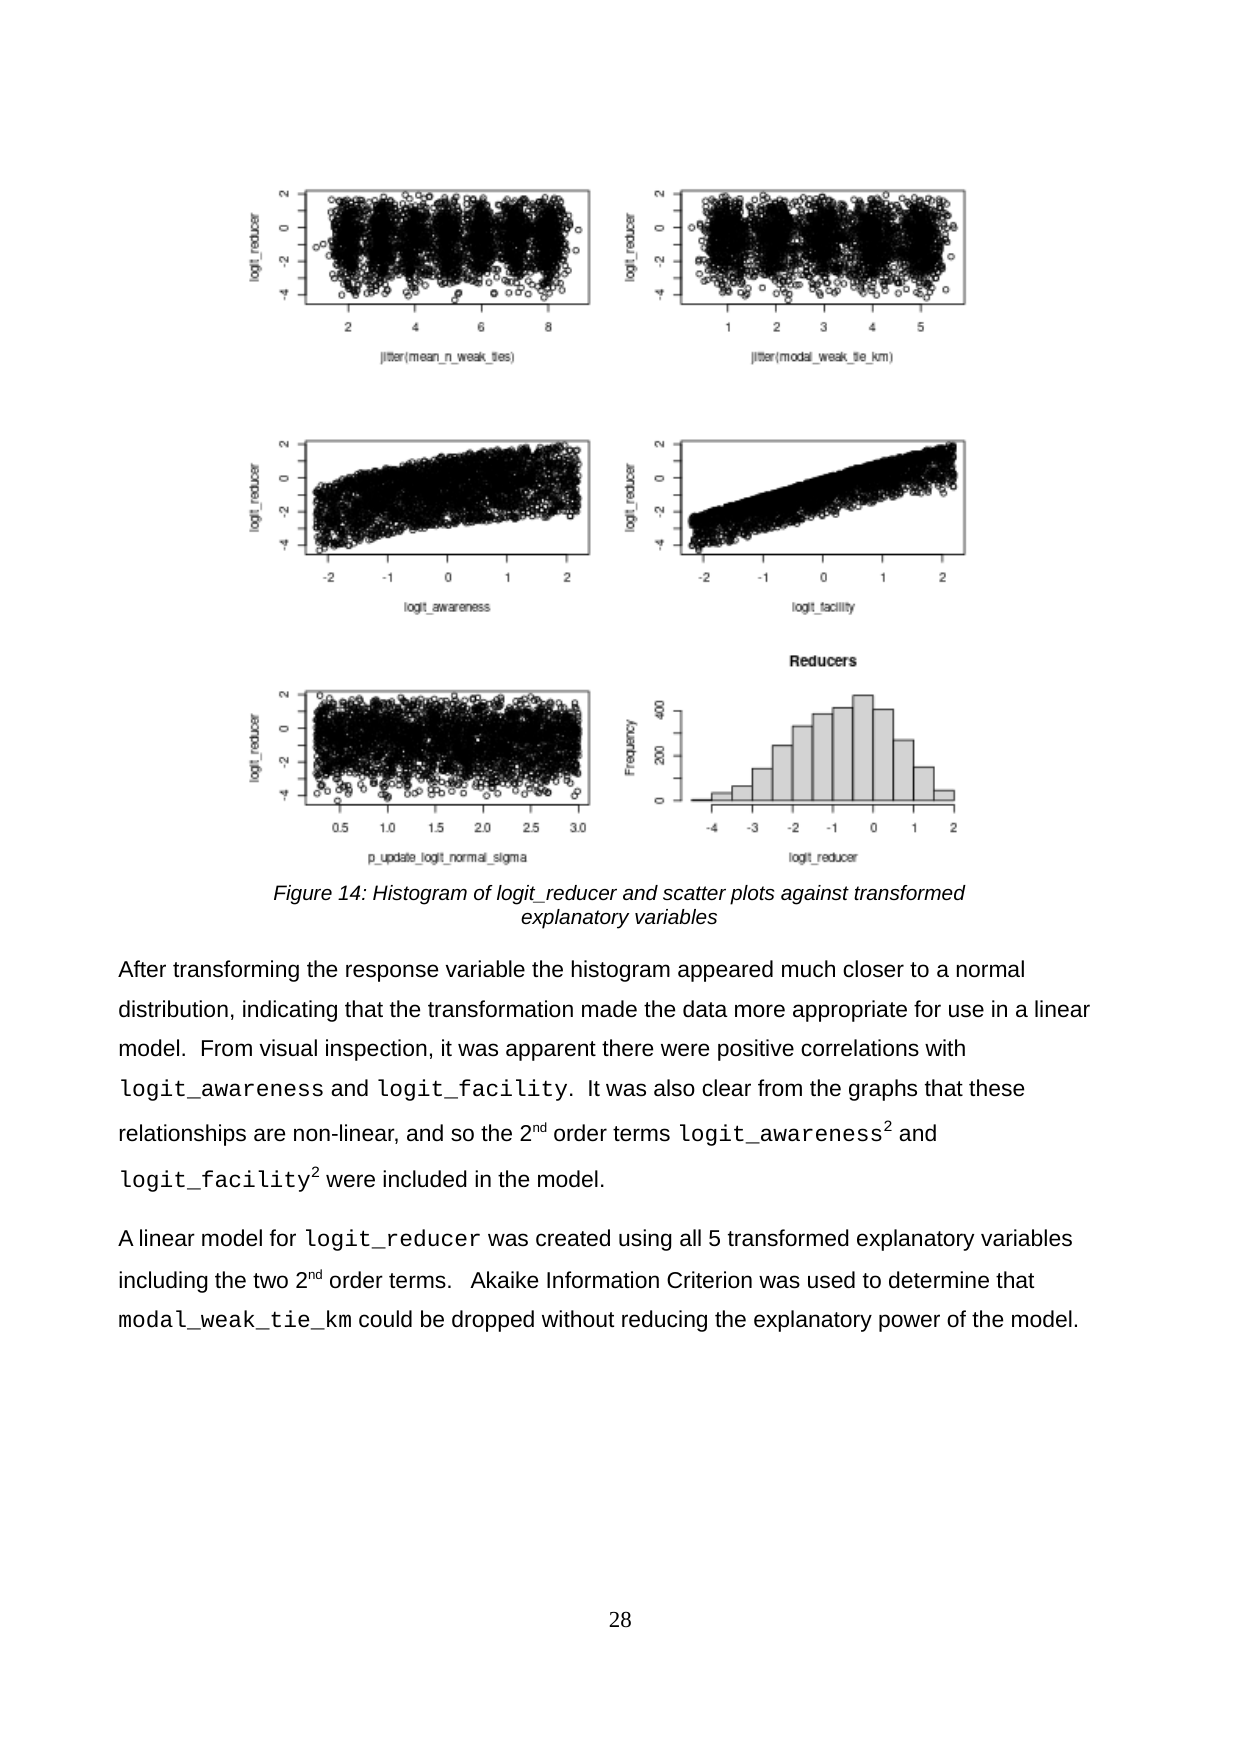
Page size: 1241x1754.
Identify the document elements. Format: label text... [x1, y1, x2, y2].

text After transforming the response variable the histogram appeared much closer to a normal distribution, indicating that the transformation made the data more appropriate for use in a linear model. From visual inspection, it was apparent there were positive correlations with logit_awareness and logit_facility. It was also clear from the graphs that these relationships are non-linear, and so the 2nd order terms logit_awareness2 and logit_facility2 were included in the model. [118, 956, 1122, 1195]
text A linear model for logit_reducer was created using all 5 transformed explanatory variables including the two 2nd order terms. Akaike Information Criterion was used to determine that modal_weak_tie_km could be dropped without reducing the explanatory power of the model. [118, 1225, 1122, 1335]
picture [245, 130, 995, 881]
text Figure 14: Histogram of logit_reducer and scatter plots against transformed explanatory variables [245, 881, 995, 928]
